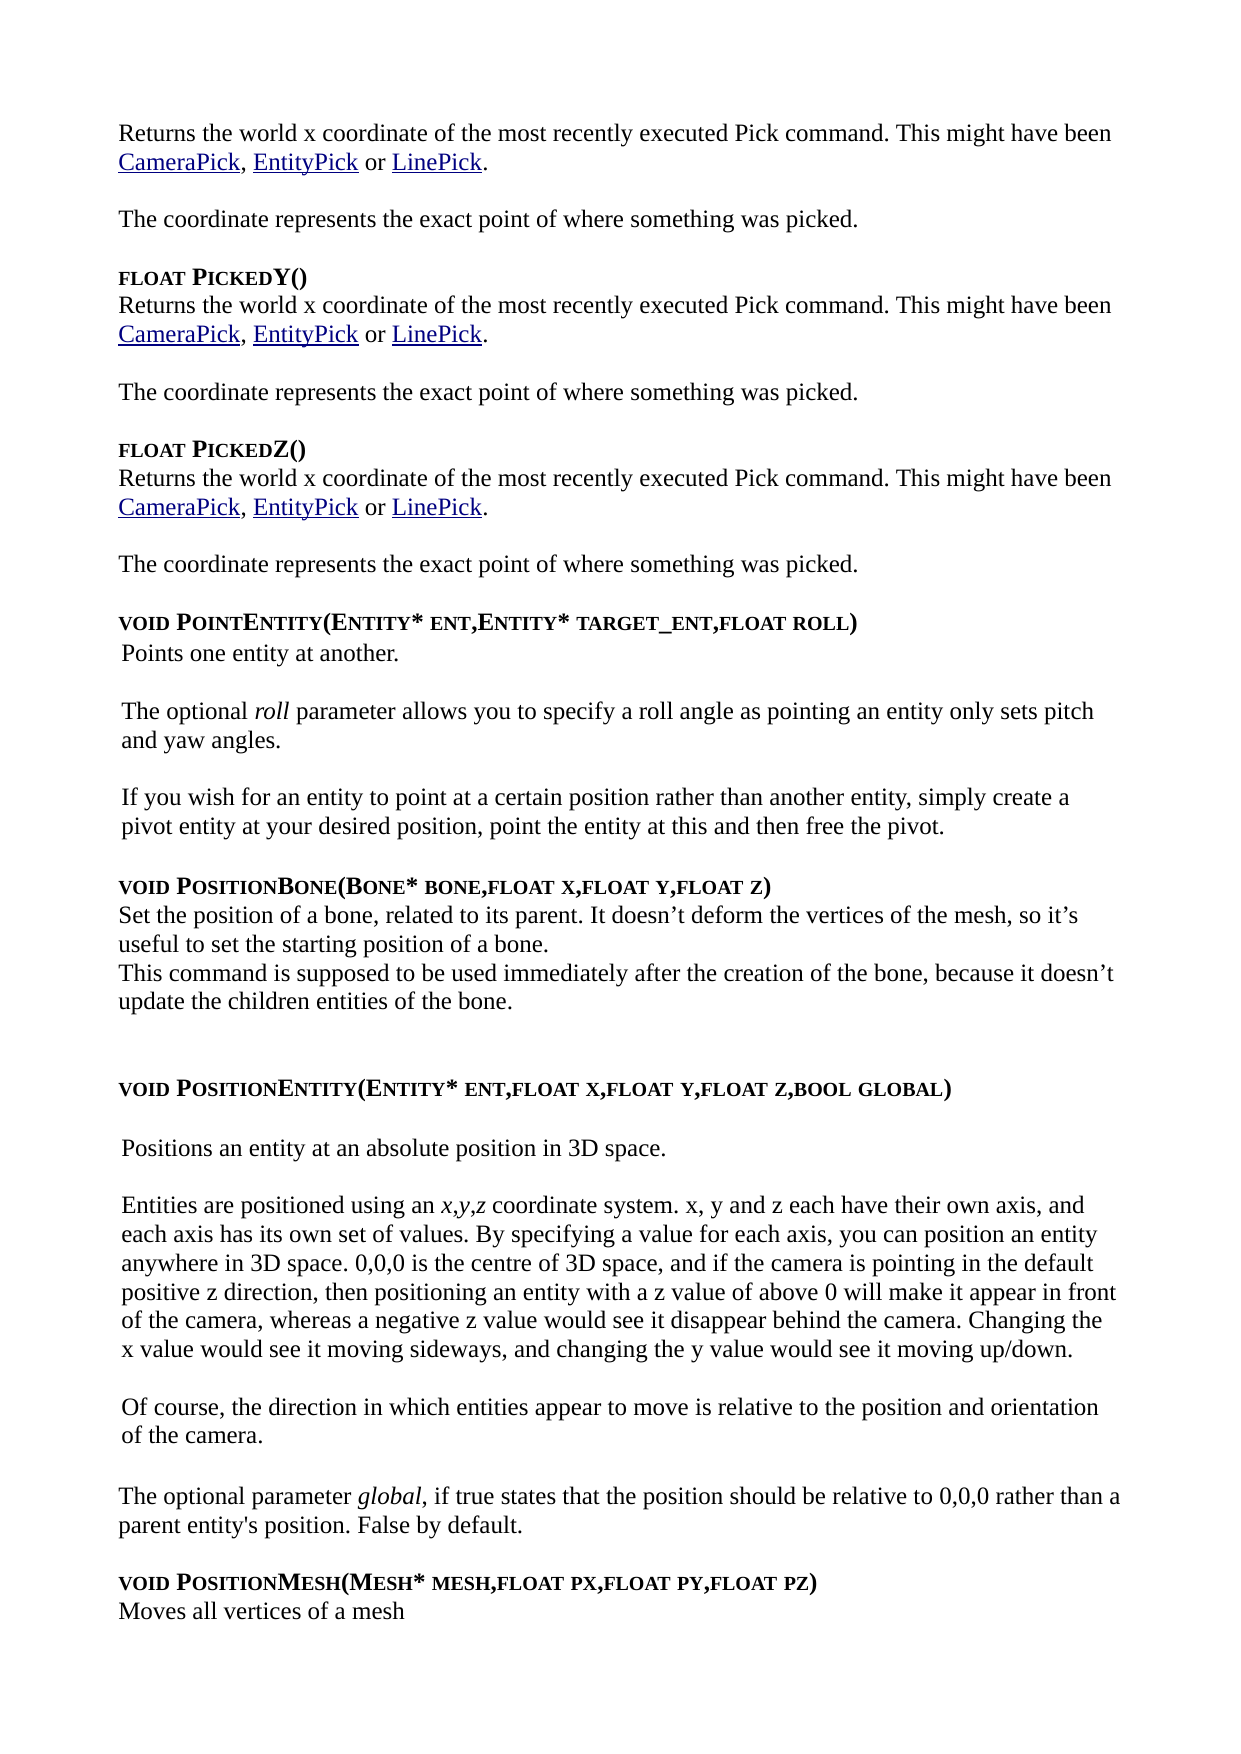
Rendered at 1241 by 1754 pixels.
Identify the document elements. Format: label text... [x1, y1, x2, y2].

table_header Positions an entity at an absolute position in 3D space. Entities are positioned using an x,y,z coordinate system. x, y and z each have their own axis, and each axis has its own set of values. By specifying a value for each axis, you can position an entity anywhere in 3D space. 0,0,0 is the centre of 3D space, and if the camera is pointing in the default positive z direction, then positioning an entity with a z value of above 0 will make it appear in front of the camera, whereas a negative z value would see it disappear behind the camera. Changing the x value would see it moving sideways, and changing the y value would see it moving up/down. Of course, the direction in which entities appear to move is relative to the position and orientation of the camera. [118, 1130, 1122, 1452]
text void PositionBone(Bone* bone,float x,float y,float z) [118, 871, 1122, 900]
text void PointEntity(Entity* ent,Entity* target_ent,float roll) [118, 607, 1122, 636]
text This command is supposed to be used immediately after the creation of the bone, because it doesn’t update the children entities of the bone. [118, 958, 1122, 1015]
text Returns the world x coordinate of the most recently executed Pick command. This might have been CameraPick, EntityPick or LinePick. The coordinate represents the exact point of where something was picked. [118, 291, 1122, 406]
text The optional parameter global, if true states that the position should be relative to 0,0,0 rather than a parent entity's position. False by default. [118, 1481, 1122, 1538]
text Returns the world x coordinate of the most recently executed Pick command. This might have been CameraPick, EntityPick or LinePick. The coordinate represents the exact point of where something was picked. [118, 118, 1122, 233]
text float PickedZ() [118, 434, 1122, 463]
table_header Points one entity at another. The optional roll parameter allows you to specify a roll angle as pointing an entity only sets pitch and yaw angles. If you wish for an entity to point at a certain position rather than another entity, simply create a pivot entity at your desired position, point the entity at this and then free the pivot. [118, 636, 1122, 843]
text float PickedY() [118, 262, 1122, 291]
text Returns the world x coordinate of the most recently executed Pick command. This might have been CameraPick, EntityPick or LinePick. The coordinate represents the exact point of where something was picked. [118, 463, 1122, 578]
text void PositionEntity(Entity* ent,float x,float y,float z,bool global) [118, 1073, 1122, 1101]
text void PositionMesh(Mesh* mesh,float px,float py,float pz) [118, 1567, 1122, 1596]
text Moves all vertices of a mesh [118, 1596, 1122, 1625]
text Set the position of a bone, related to its parent. It doesn’t deform the vertices of the mesh, so it’s useful to set the starting position of a bone. [118, 900, 1122, 958]
